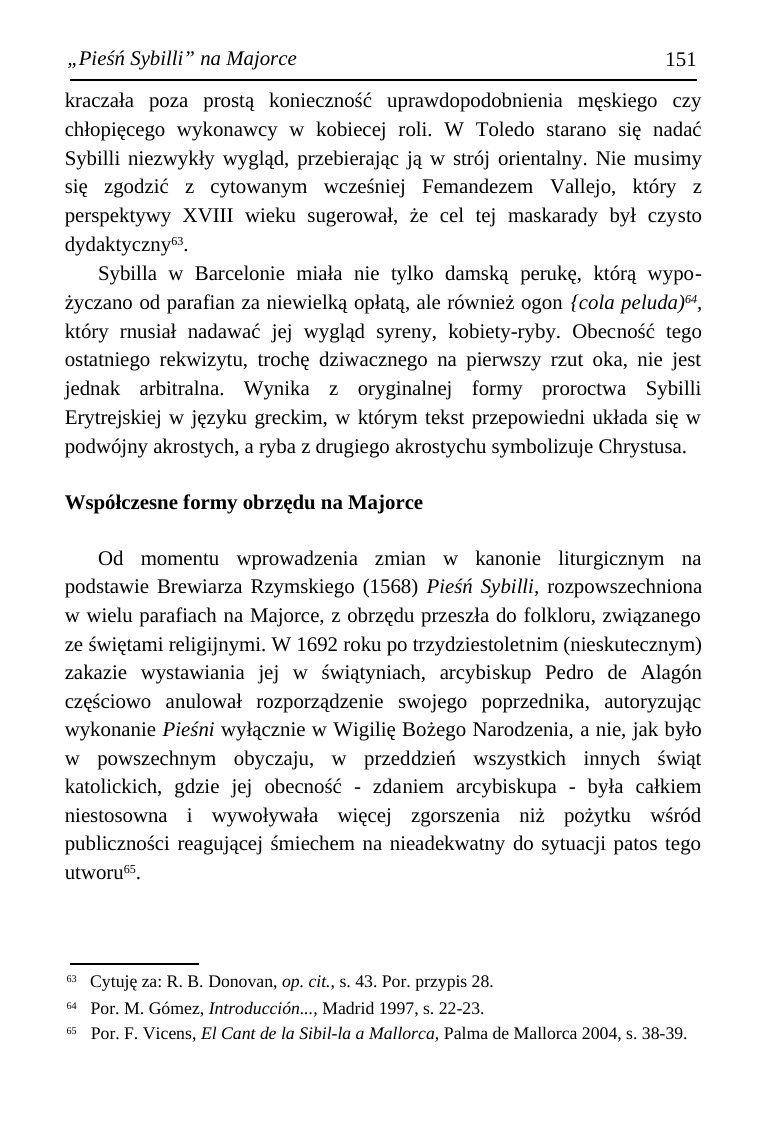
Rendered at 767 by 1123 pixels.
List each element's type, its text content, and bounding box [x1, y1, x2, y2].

text „Pieśń Sybilli” na Majorce [67, 46, 324, 70]
text Sybilla w Barcelonie miała nie tylko damską perukę, którą wypo­życzano od parafian za niewielką opłatą, ale również ogon {cola pe­luda)64, który rnusiał nadawać jej wygląd syreny, kobiety-ryby. Obec­ność tego ostatniego rekwizytu, trochę dziwacznego na pierwszy rzut oka, nie jest jednak arbitralna. Wynika z oryginalnej formy proroctwa Sybilli Erytrejskiej w języku greckim, w którym tekst przepowiedni układa się w podwójny akrostych, a ryba z drugiego akrostychu sym­bolizuje Chrystusa. [64, 261, 702, 458]
text 64 Por. M. Gómez, Introducción..., Madrid 1997, s. 22-23. [66, 998, 700, 1016]
text Od momentu wprowadzenia zmian w kanonie liturgicznym na podstawie Brewiarza Rzymskiego (1568) Pieśń Sybilli, rozpowszech­niona w wielu parafiach na Majorce, z obrzędu przeszła do folkloru, związanego ze świętami religijnymi. W 1692 roku po trzydziestolet­nim (nieskutecznym) zakazie wystawiania jej w świątyniach, arcybi­skup Pedro de Alagón częściowo anulował rozporządzenie swojego poprzednika, autoryzując wykonanie Pieśni wyłącznie w Wigilię Bo­żego Narodzenia, a nie, jak było w powszechnym obyczaju, w przed­dzień wszystkich innych świąt katolickich, gdzie jej obecność - zda­niem arcybiskupa - była całkiem niestosowna i wywoływała więcej zgorszenia niż pożytku wśród publiczności reagującej śmiechem na nieadekwatny do sytuacji patos tego utworu65. [64, 546, 702, 884]
text 151 [663, 47, 698, 71]
subtitle Współczesne formy obrzędu na Majorce [64, 490, 702, 514]
text 63 Cytuję za: R. B. Donovan, op. cit., s. 43. Por. przypis 28. [66, 971, 700, 991]
text kraczała poza prostą konieczność uprawdopodobnienia męskiego czy chłopięcego wykonawcy w kobiecej roli. W Toledo starano się nadać Sybilli niezwykły wygląd, przebierając ją w strój orientalny. Nie mu­simy się zgodzić z cytowanym wcześniej Femandezem Vallejo, który z perspektywy XVIII wieku sugerował, że cel tej maskarady był czy­sto dydaktyczny63. [64, 88, 702, 256]
text 65 Por. F. Vicens, El Cant de la Sibil-la a Mallorca, Palma de Mallorca 2004, s. 38-39. [66, 1023, 700, 1043]
